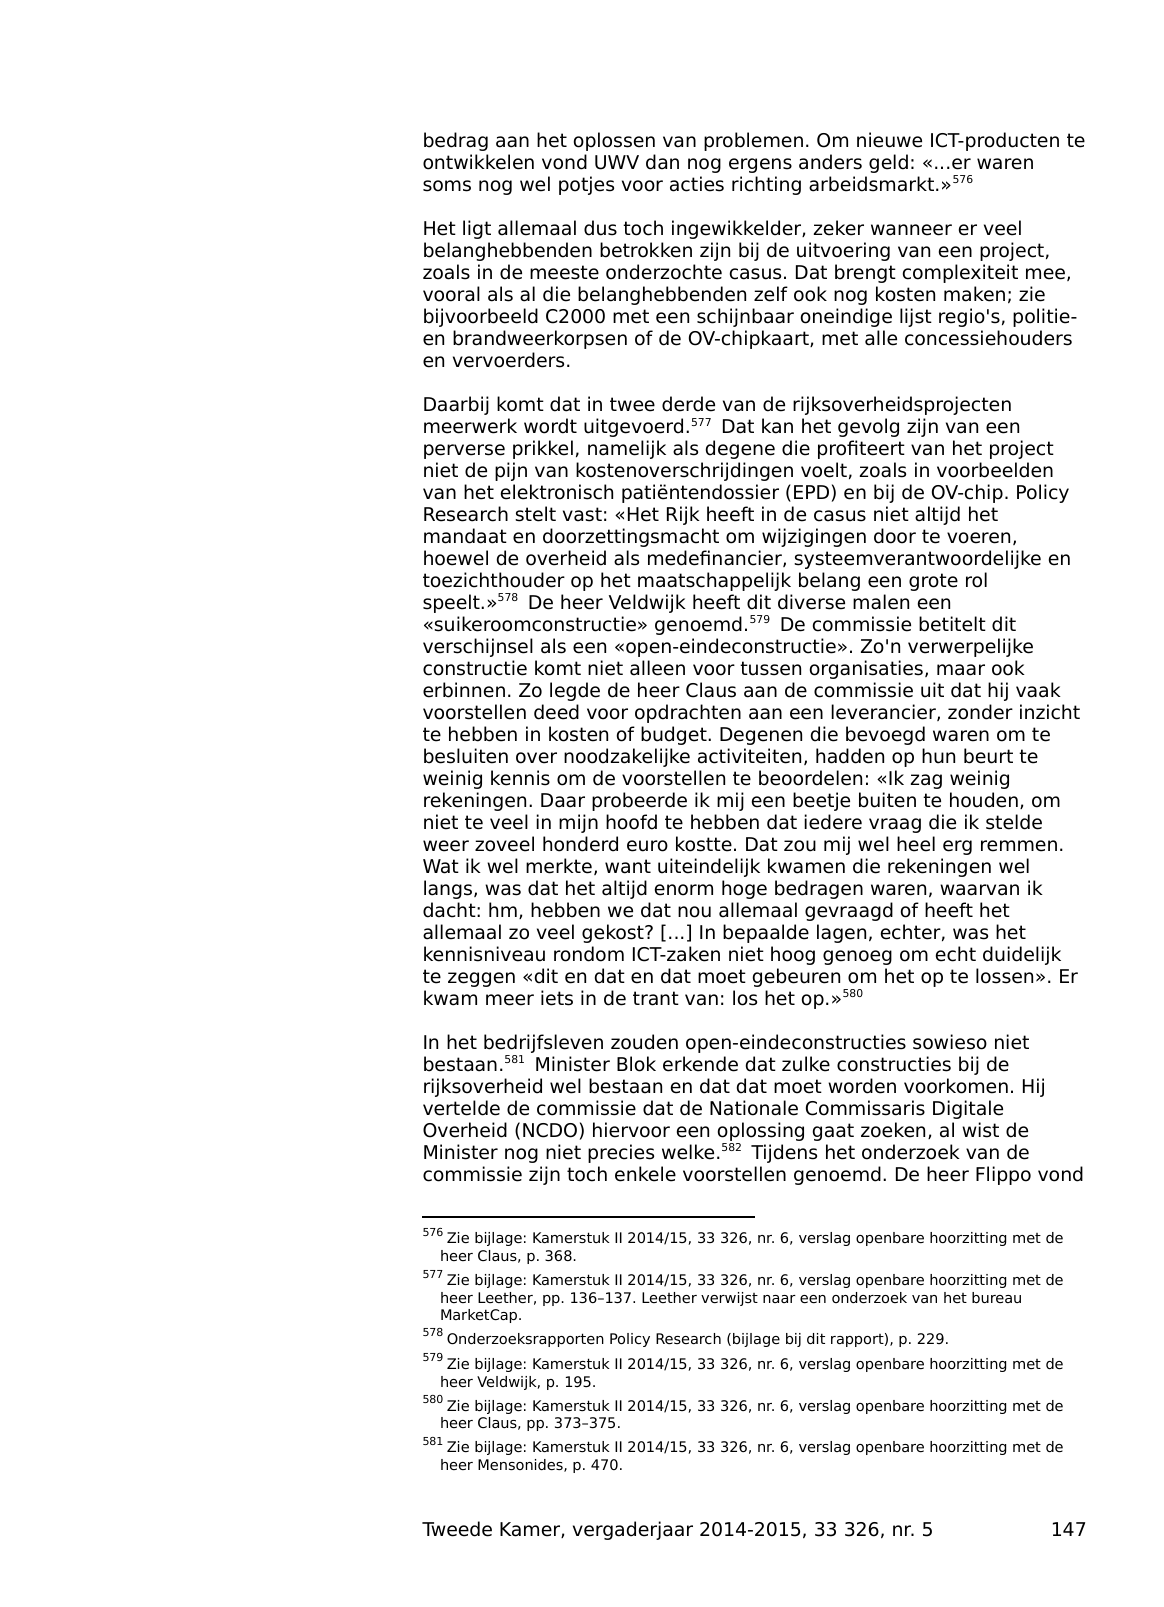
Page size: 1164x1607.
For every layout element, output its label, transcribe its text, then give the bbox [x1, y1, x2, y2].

text Zie bijlage: Kamerstuk II 2014/15, 33 326, nr. 6, verslag openbare hoorzitting met de heer Mensonides, p. 470. [422, 1435, 1087, 1474]
text Daarbij komt dat in twee derde van de rijksoverheidsprojecten meerwerk wordt uitgevoerd. Dat kan het gevolg zijn van een perverse prikkel, namelijk als degene die profiteert van het project niet de pijn van kostenoverschrijdingen voelt, zoals in voorbeelden van het elektronisch patiëntendossier (EPD) en bij de OV-chip. Policy Research stelt vast: «Het Rijk heeft in de casus niet altijd het mandaat en doorzettingsmacht om wijzigingen door te voeren, hoewel de overheid als medefinancier, systeemverantwoordelijke en toezichthouder op het maatschappelijk belang een grote rol speelt.» De heer Veldwijk heeft dit diverse malen een «suikeroomconstructie» genoemd. De commissie betitelt dit verschijnsel als een «open-eindeconstructie». Zo'n verwerpelijke constructie komt niet alleen voor tussen organisaties, maar ook erbinnen. Zo legde de heer Claus aan de commissie uit dat hij vaak voorstellen deed voor opdrachten aan een leverancier, zonder inzicht te hebben in kosten of budget. Degenen die bevoegd waren om te besluiten over noodzakelijke activiteiten, hadden op hun beurt te weinig kennis om de voorstellen te beoordelen: «Ik zag weinig rekeningen. Daar probeerde ik mij een beetje buiten te houden, om niet te veel in mijn hoofd te hebben dat iedere vraag die ik stelde weer zoveel honderd euro kostte. Dat zou mij wel heel erg remmen. Wat ik wel merkte, want uiteindelijk kwamen die rekeningen wel langs, was dat het altijd enorm hoge bedragen waren, waarvan ik dacht: hm, hebben we dat nou allemaal gevraagd of heeft het allemaal zo veel gekost? [...] In bepaalde lagen, echter, was het kennisniveau rondom ICT-zaken niet hoog genoeg om echt duidelijk te zeggen «dit en dat en dat moet gebeuren om het op te lossen». Er kwam meer iets in de trant van: los het op.» [422, 394, 1087, 1009]
text bedrag aan het oplossen van problemen. Om nieuwe ICT-producten te ontwikkelen vond UWV dan nog ergens anders geld: «...er waren soms nog wel potjes voor acties richting arbeidsmarkt.» [422, 130, 1087, 196]
text Zie bijlage: Kamerstuk II 2014/15, 33 326, nr. 6, verslag openbare hoorzitting met de heer Claus, pp. 373–375. [422, 1393, 1087, 1432]
text Het ligt allemaal dus toch ingewikkelder, zeker wanneer er veel belanghebbenden betrokken zijn bij de uitvoering van een project, zoals in de meeste onderzochte casus. Dat brengt complexiteit mee, vooral als al die belanghebbenden zelf ook nog kosten maken; zie bijvoorbeeld C2000 met een schijnbaar oneindige lijst regio's, politie- en brandweerkorpsen of de OV-chipkaart, met alle concessiehouders en vervoerders. [422, 218, 1087, 372]
text Onderzoeksrapporten Policy Research (bijlage bij dit rapport), p. 229. [422, 1327, 1087, 1349]
text In het bedrijfsleven zouden open-eindeconstructies sowieso niet bestaan. Minister Blok erkende dat zulke constructies bij de rijksoverheid wel bestaan en dat dat moet worden voorkomen. Hij vertelde de commissie dat de Nationale Commissaris Digitale Overheid (NCDO) hiervoor een oplossing gaat zoeken, al wist de Minister nog niet precies welke. Tijdens het onderzoek van de commissie zijn toch enkele voorstellen genoemd. De heer Flippo vond [422, 1032, 1087, 1186]
text Zie bijlage: Kamerstuk II 2014/15, 33 326, nr. 6, verslag openbare hoorzitting met de heer Claus, p. 368. [422, 1226, 1087, 1265]
text Zie bijlage: Kamerstuk II 2014/15, 33 326, nr. 6, verslag openbare hoorzitting met de heer Veldwijk, p. 195. [422, 1352, 1087, 1391]
text Zie bijlage: Kamerstuk II 2014/15, 33 326, nr. 6, verslag openbare hoorzitting met de heer Leether, pp. 136–137. Leether verwijst naar een onderzoek van het bureau MarketCap. [422, 1268, 1087, 1324]
